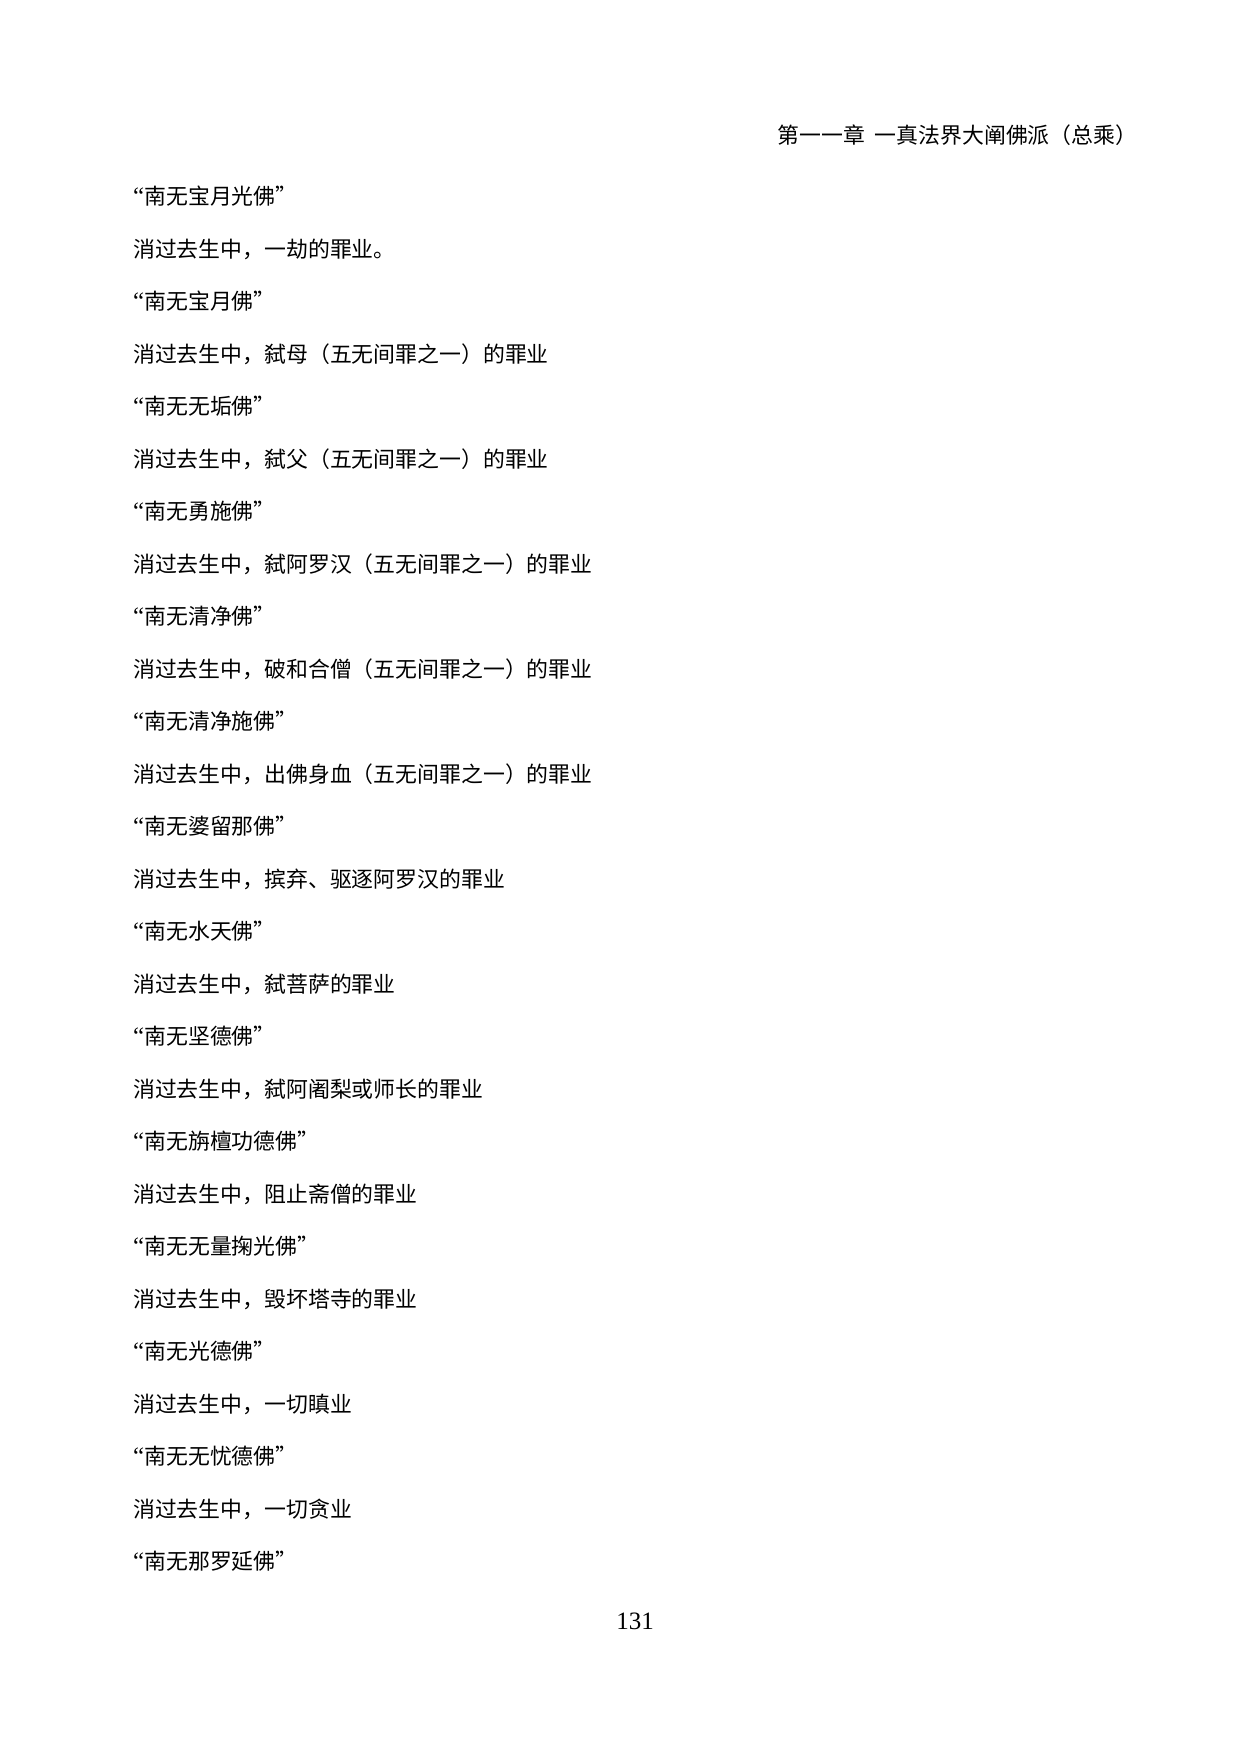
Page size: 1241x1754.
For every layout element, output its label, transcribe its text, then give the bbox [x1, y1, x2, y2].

text “南无勇施佛” [133, 494, 1137, 526]
text 消过去生中，一切贪业 [133, 1492, 1137, 1523]
text “南无坚德佛” [133, 1019, 1137, 1051]
text “南无宝月光佛” [133, 179, 1137, 211]
text “南无旃檀功德佛” [133, 1124, 1137, 1156]
text 消过去生中，弑母（五无间罪之一）的罪业 [133, 337, 1137, 368]
text 消过去生中，弑菩萨的罪业 [133, 967, 1137, 998]
text 消过去生中，弑父（五无间罪之一）的罪业 [133, 442, 1137, 473]
text 消过去生中，破和合僧（五无间罪之一）的罪业 [133, 652, 1137, 683]
text “南无无忧德佛” [133, 1439, 1137, 1471]
text 消过去生中，弑阿罗汉（五无间罪之一）的罪业 [133, 547, 1137, 578]
text “南无无垢佛” [133, 389, 1137, 421]
text “南无宝月佛” [133, 284, 1137, 316]
text 消过去生中，毁坏塔寺的罪业 [133, 1282, 1137, 1313]
text “南无清净佛” [133, 599, 1137, 631]
text 消过去生中，弑阿阇梨或师长的罪业 [133, 1072, 1137, 1103]
text “南无水天佛” [133, 914, 1137, 946]
text “南无那罗延佛” [133, 1544, 1137, 1576]
text 消过去生中，出佛身血（五无间罪之一）的罪业 [133, 757, 1137, 788]
text “南无清净施佛” [133, 704, 1137, 736]
text 消过去生中，一劫的罪业。 [133, 232, 1137, 263]
text “南无光德佛” [133, 1334, 1137, 1366]
text 消过去生中，摈弃、驱逐阿罗汉的罪业 [133, 862, 1137, 893]
text 消过去生中，一切瞋业 [133, 1387, 1137, 1418]
text “南无婆留那佛” [133, 809, 1137, 841]
text 消过去生中，阻止斋僧的罪业 [133, 1177, 1137, 1208]
text “南无无量掬光佛” [133, 1229, 1137, 1261]
